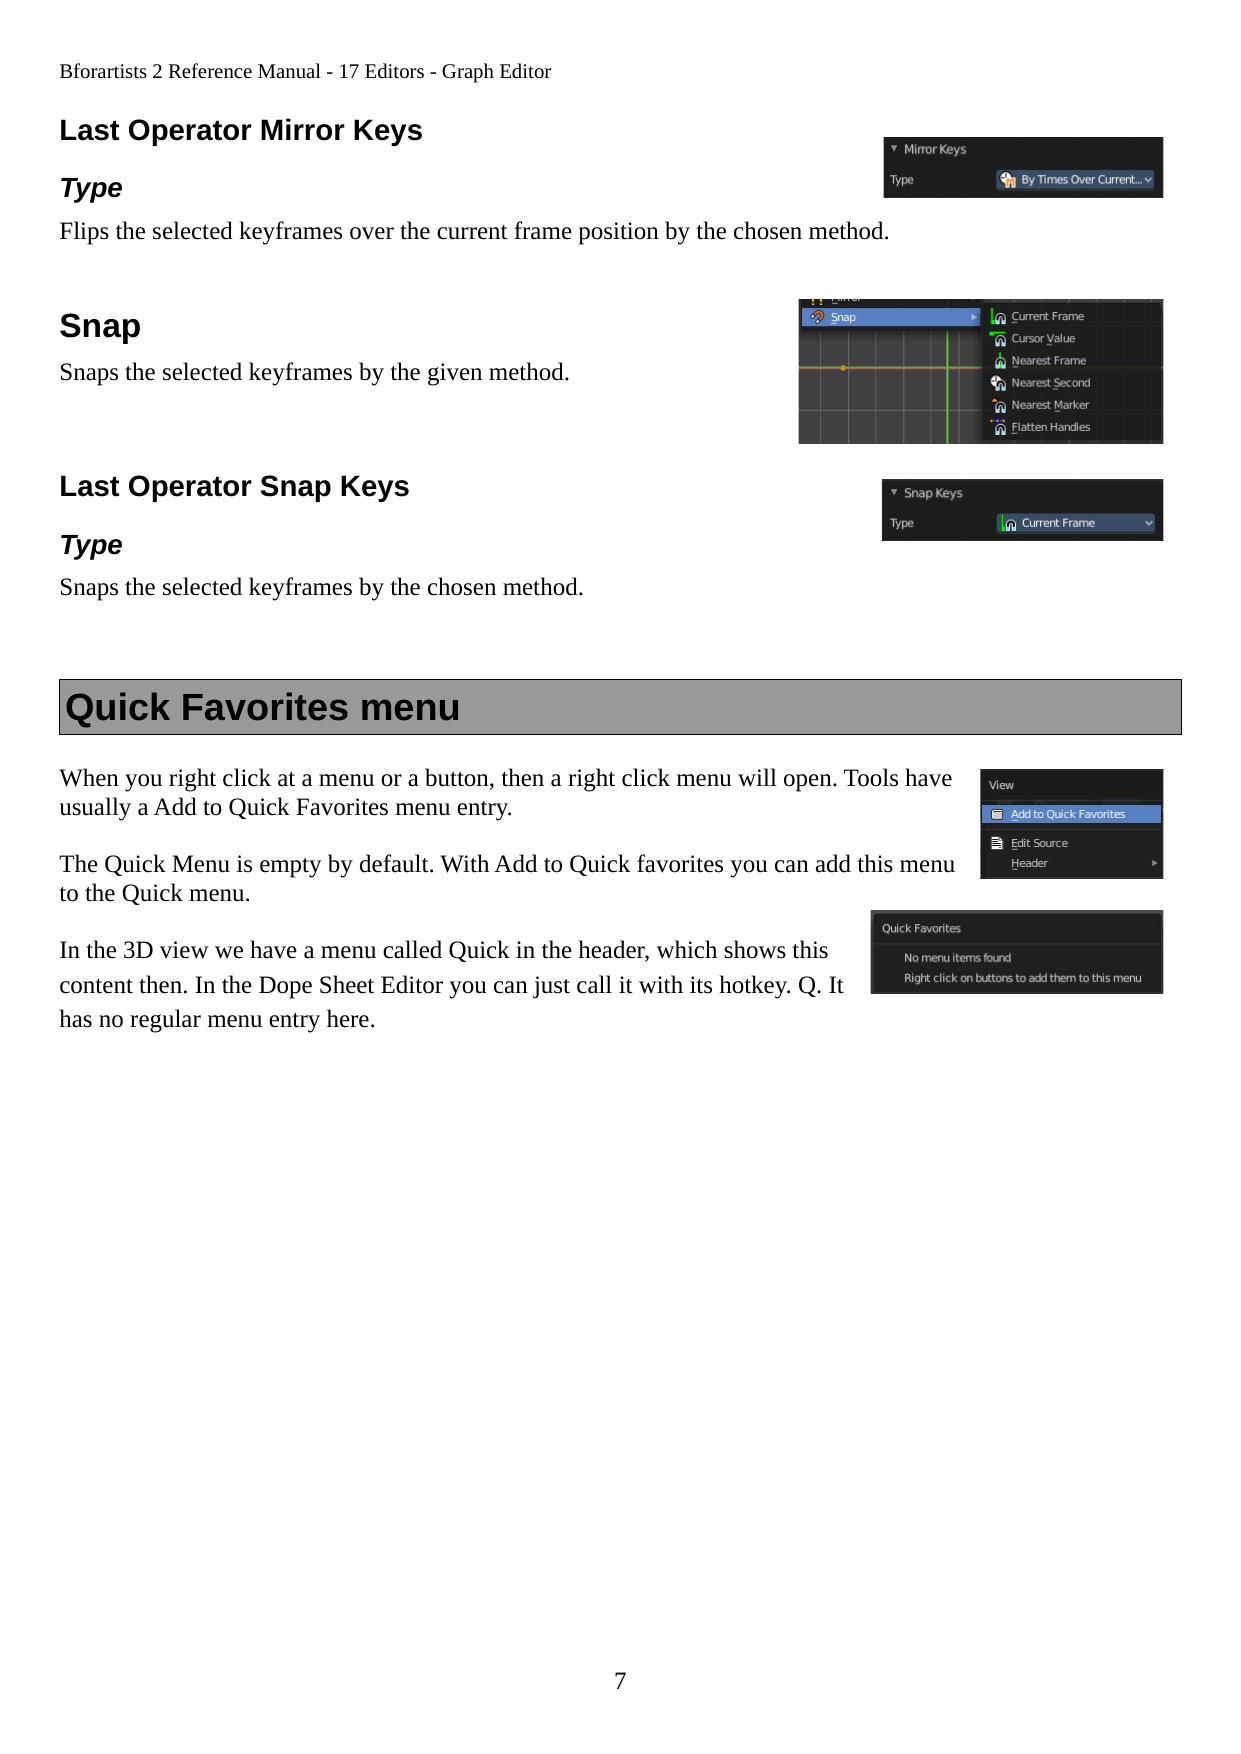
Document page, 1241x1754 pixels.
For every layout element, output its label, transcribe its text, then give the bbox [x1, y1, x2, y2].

subtitle Last Operator Mirror Keys [59, 113, 1181, 146]
subtitle Last Operator Snap Keys [59, 469, 1181, 503]
text Snaps the selected keyframes by the chosen method. [59, 572, 1181, 601]
text Flips the selected keyframes over the current frame position by the chosen method. [59, 216, 1181, 244]
text When you right click at a menu or a button, then a right click menu will open. Tools have usually a Add to Quick Favorites menu entry. [59, 763, 1181, 821]
text In the 3D view we have a menu called Quick in the header, which shows this content then. In the Dope Sheet Editor you can just call it with its hotkey. Q. It has no regular menu entry here. [59, 936, 1181, 1033]
picture [881, 479, 1164, 541]
text The Quick Menu is empty by default. With Add to Quick favorites you can add this menu to the Quick menu. [59, 849, 1181, 907]
table_header Quick Favorites menu [60, 680, 1181, 734]
subtitle Snap [59, 306, 798, 344]
picture [980, 769, 1164, 879]
text Snaps the selected keyframes by the given method. [59, 357, 798, 385]
subtitle Type [59, 171, 1181, 203]
picture [798, 299, 1164, 444]
subtitle Type [59, 528, 1181, 560]
picture [883, 137, 1164, 198]
picture [870, 910, 1164, 994]
subtitle [1164, 306, 1181, 344]
